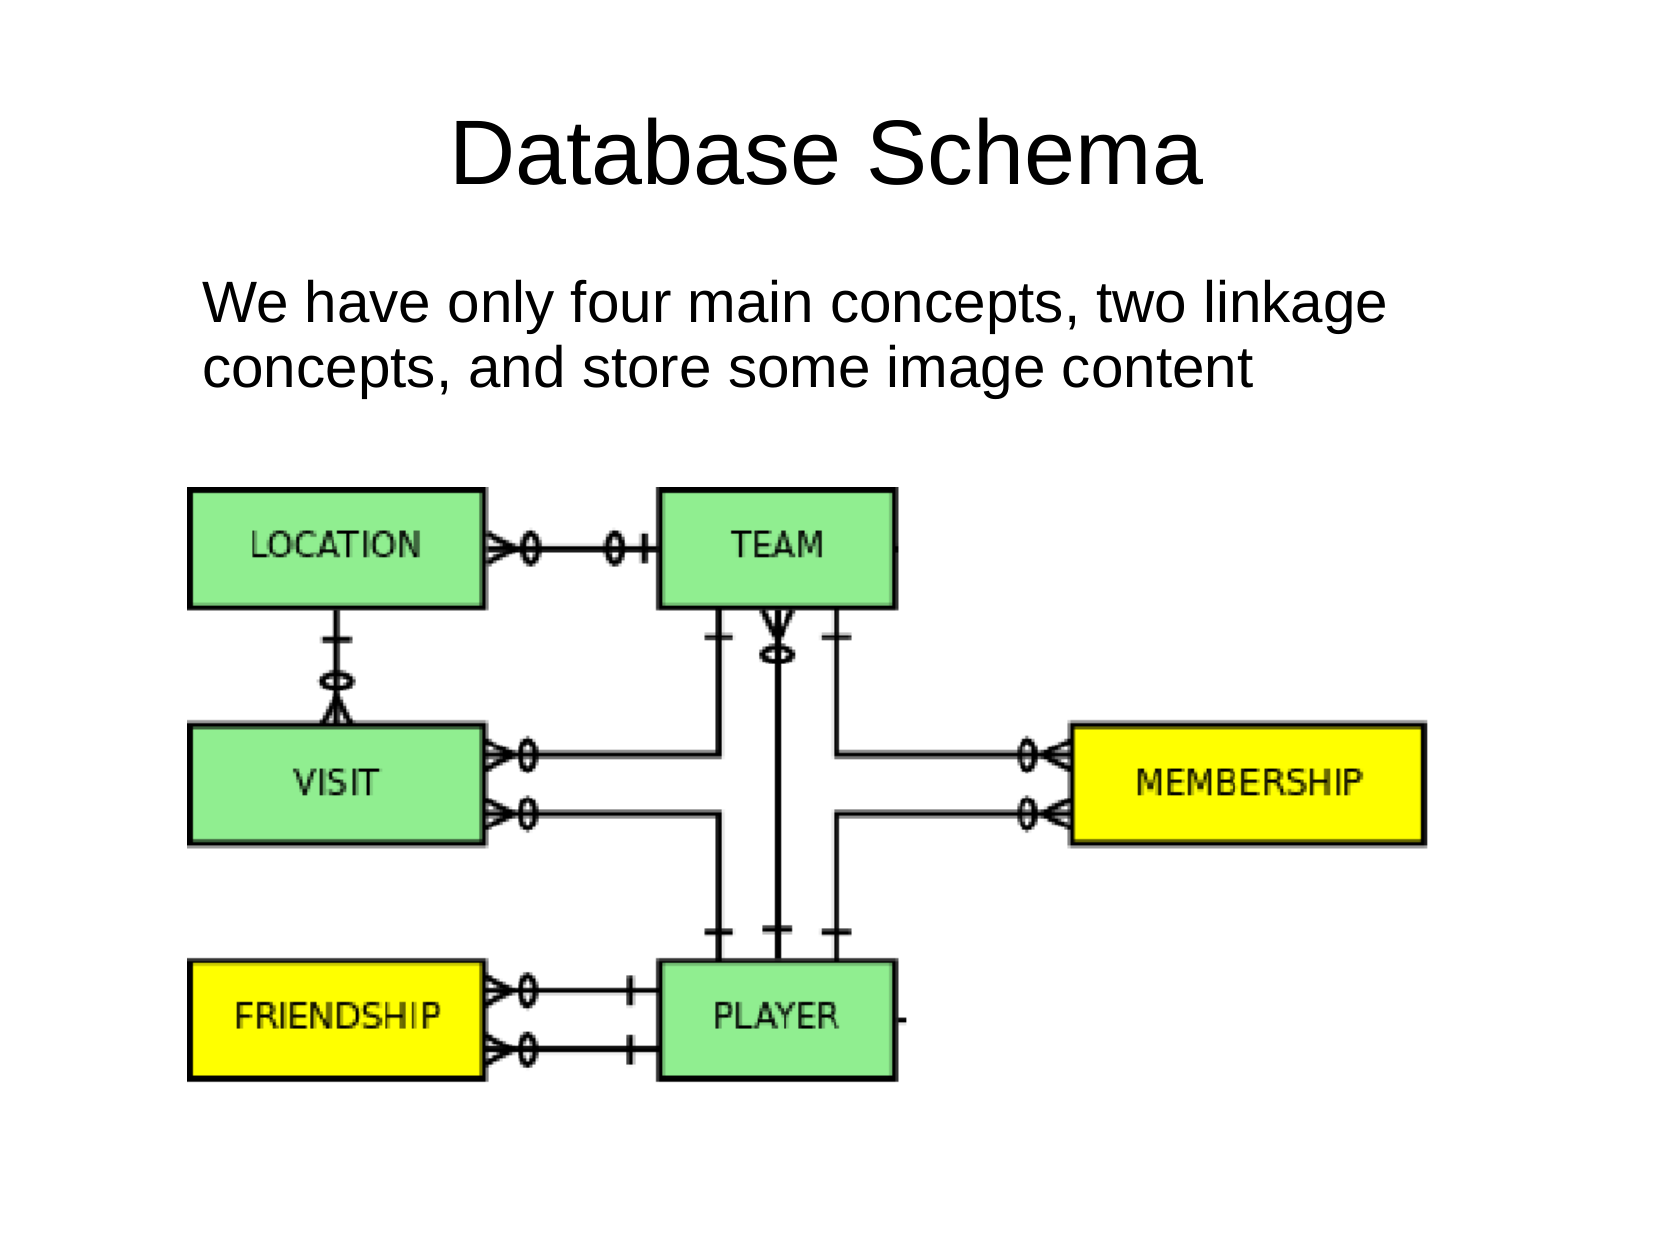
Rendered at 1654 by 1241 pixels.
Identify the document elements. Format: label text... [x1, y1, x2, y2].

text_box We have only four main concepts, two linkage concepts, and store some image content [187, 262, 1538, 413]
picture [187, 487, 1440, 1115]
title Database Schema [82, 56, 1571, 250]
